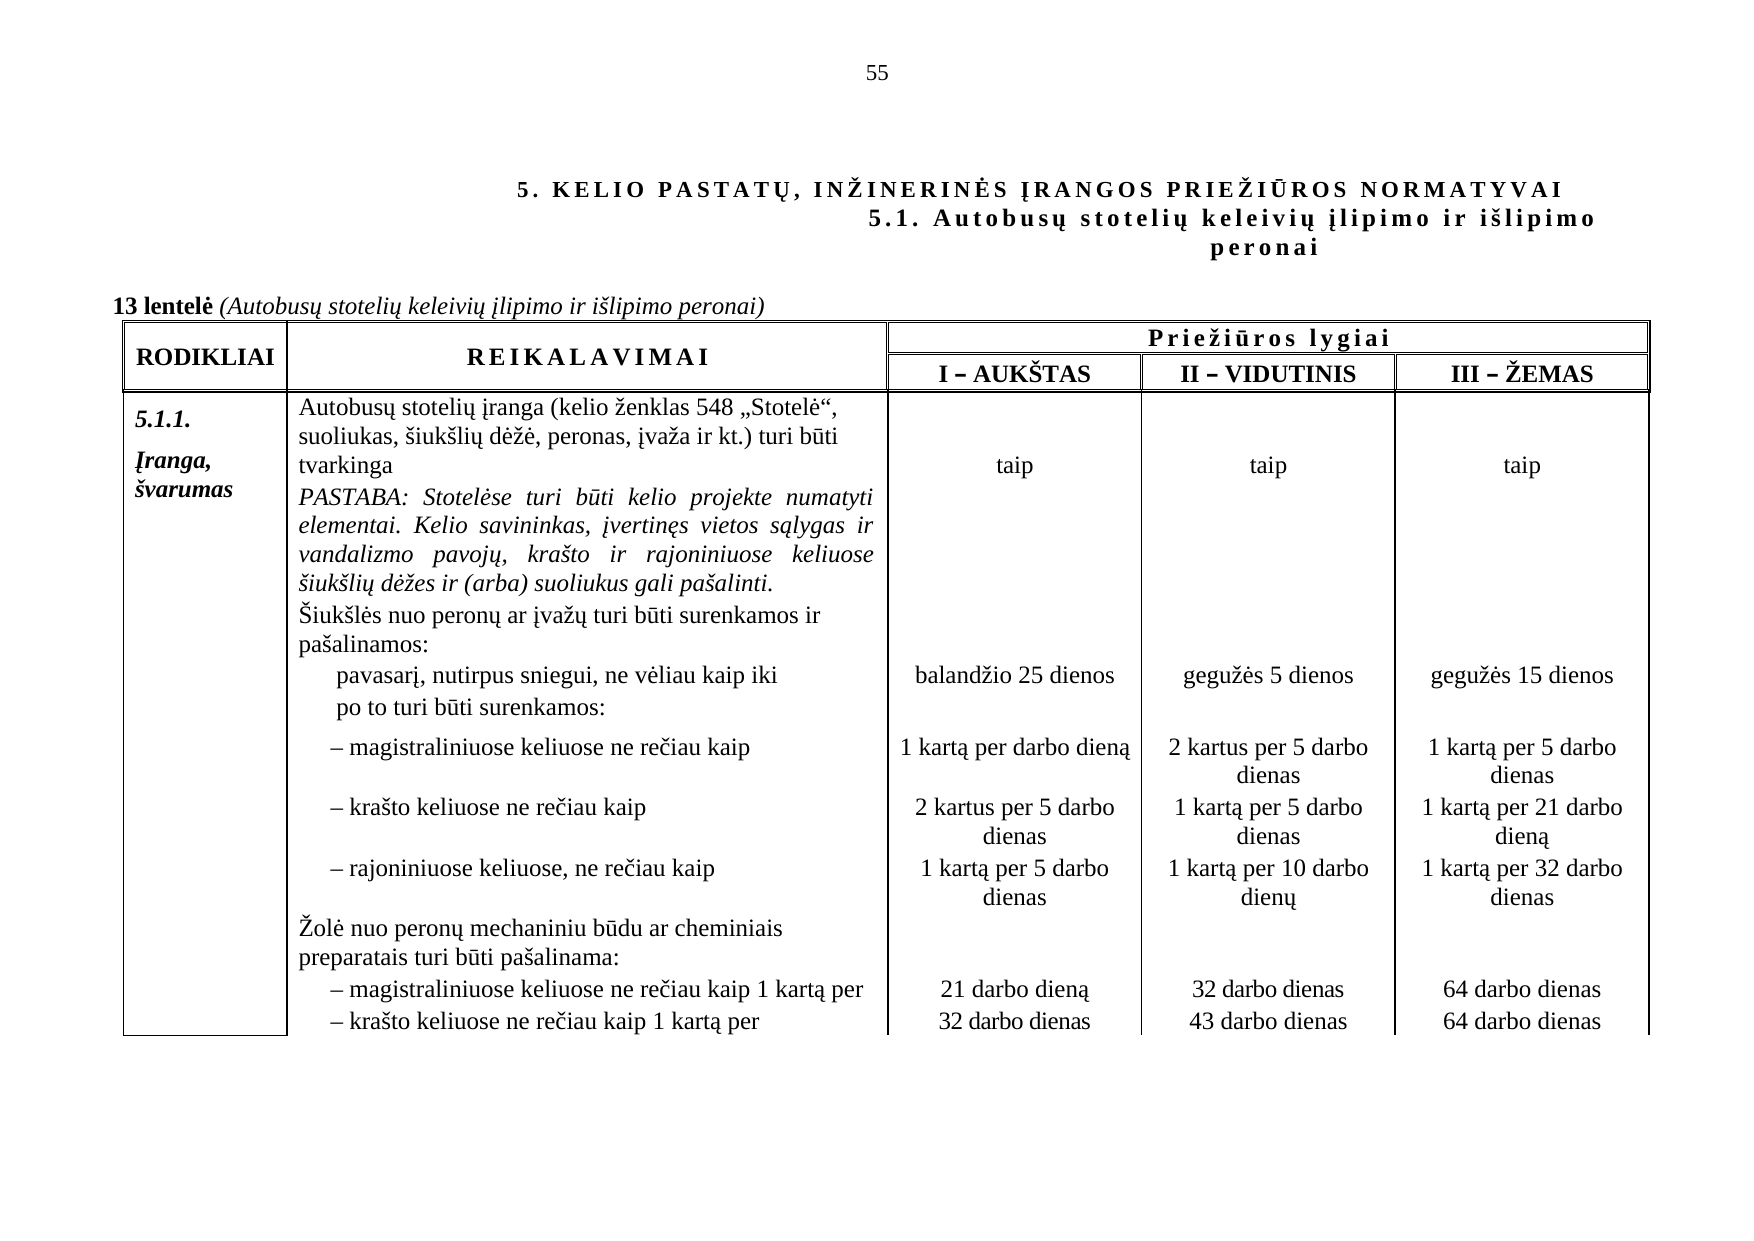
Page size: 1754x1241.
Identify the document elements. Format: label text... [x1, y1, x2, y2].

table_cell [1396, 597, 1648, 657]
table_cell [1142, 910, 1394, 971]
table_cell [889, 689, 1141, 721]
table_cell – krašto keliuose ne rečiau kaip [288, 789, 887, 850]
table_cell Žolė nuo peronų mechaniniu būdu ar cheminiais preparatais turi būti pašalinama: [288, 910, 887, 971]
text 13 lentelė (Autobusų stotelių keleivių įlipimo ir išlipimo peronai) [112, 291, 1642, 320]
table_cell taip [889, 393, 1141, 479]
text 5. KELIO PASTATŲ, INŽINERINĖS ĮRANGOS PRIEŽIŪROS NORMATYVAI [437, 176, 1642, 203]
table_cell – magistraliniuose keliuose ne rečiau kaip [288, 721, 887, 789]
table_cell 64 darbo dienas [1396, 1003, 1648, 1035]
table_cell II – VIDUTINIS [1143, 355, 1394, 389]
table_cell gegužės 15 dienos [1396, 658, 1648, 689]
table_cell 1 kartą per 5 darbo dienas [1396, 721, 1648, 789]
table_cell 1 kartą per 21 darbo dieną [1396, 789, 1648, 850]
table_cell III – ŽEMAS [1397, 355, 1647, 389]
table_cell 1 kartą per darbo dieną [889, 721, 1141, 789]
table_cell [1142, 597, 1394, 657]
table_cell 2 kartus per 5 darbo dienas [889, 789, 1141, 850]
table_cell 2 kartus per 5 darbo dienas [1142, 721, 1394, 789]
table_cell – rajoniniuose keliuose, ne rečiau kaip [288, 850, 887, 910]
table_header Priežiūros lygiai [889, 323, 1647, 352]
table_cell [1142, 689, 1394, 721]
table_cell – magistraliniuose keliuose ne rečiau kaip 1 kartą per [288, 971, 887, 1003]
table_cell [1396, 689, 1648, 721]
table_header RODIKLIAI [125, 323, 286, 389]
table_cell PASTABA: Stotelėse turi būti kelio projekte numatyti elementai. Kelio savininkas, įvertinęs vietos sąlygas ir vandalizmo pavojų, krašto ir rajoniniuose keliuose šiukšlių dėžes ir (arba) suoliukus gali pašalinti. [288, 479, 887, 597]
table_cell 5.1.1. Įranga, švarumas [124, 393, 286, 1035]
table_cell 64 darbo dienas [1396, 971, 1648, 1003]
table_cell taip [1142, 393, 1394, 479]
table_cell Šiukšlės nuo peronų ar įvažų turi būti surenkamos ir pašalinamos: [288, 597, 887, 657]
table_cell 1 kartą per 5 darbo dienas [889, 850, 1141, 910]
table_cell 1 kartą per 10 darbo dienų [1142, 850, 1394, 910]
table_cell I – AUKŠTAS [889, 355, 1140, 389]
table_cell [1396, 910, 1648, 971]
table_cell 1 kartą per 32 darbo dienas [1396, 850, 1648, 910]
table_cell – krašto keliuose ne rečiau kaip 1 kartą per [288, 1003, 887, 1035]
table_cell [1396, 479, 1648, 597]
table_cell [889, 910, 1141, 971]
text 5.1. Autobusų stotelių keleivių įlipimo ir išlipimo peronai [821, 203, 1642, 260]
table_cell 32 darbo dienas [889, 1003, 1141, 1035]
table_cell Autobusų stotelių įranga (kelio ženklas 548 „Stotelė“, suoliukas, šiukšlių dėžė, peronas, įvaža ir kt.) turi būti tvarkinga [288, 393, 887, 479]
table_cell 21 darbo dieną [889, 971, 1141, 1003]
table_cell gegužės 5 dienos [1142, 658, 1394, 689]
table_cell pavasarį, nutirpus sniegui, ne vėliau kaip iki [288, 658, 887, 689]
table_cell taip [1396, 393, 1648, 479]
table_cell 1 kartą per 5 darbo dienas [1142, 789, 1394, 850]
table_cell balandžio 25 dienos [889, 658, 1141, 689]
table_cell po to turi būti surenkamos: [288, 689, 887, 721]
table_cell [1142, 479, 1394, 597]
table_cell 43 darbo dienas [1142, 1003, 1394, 1035]
table_header REIKALAVIMAI [288, 323, 886, 389]
table_cell [889, 479, 1141, 597]
table_cell [889, 597, 1141, 657]
table_cell 32 darbo dienas [1142, 971, 1394, 1003]
